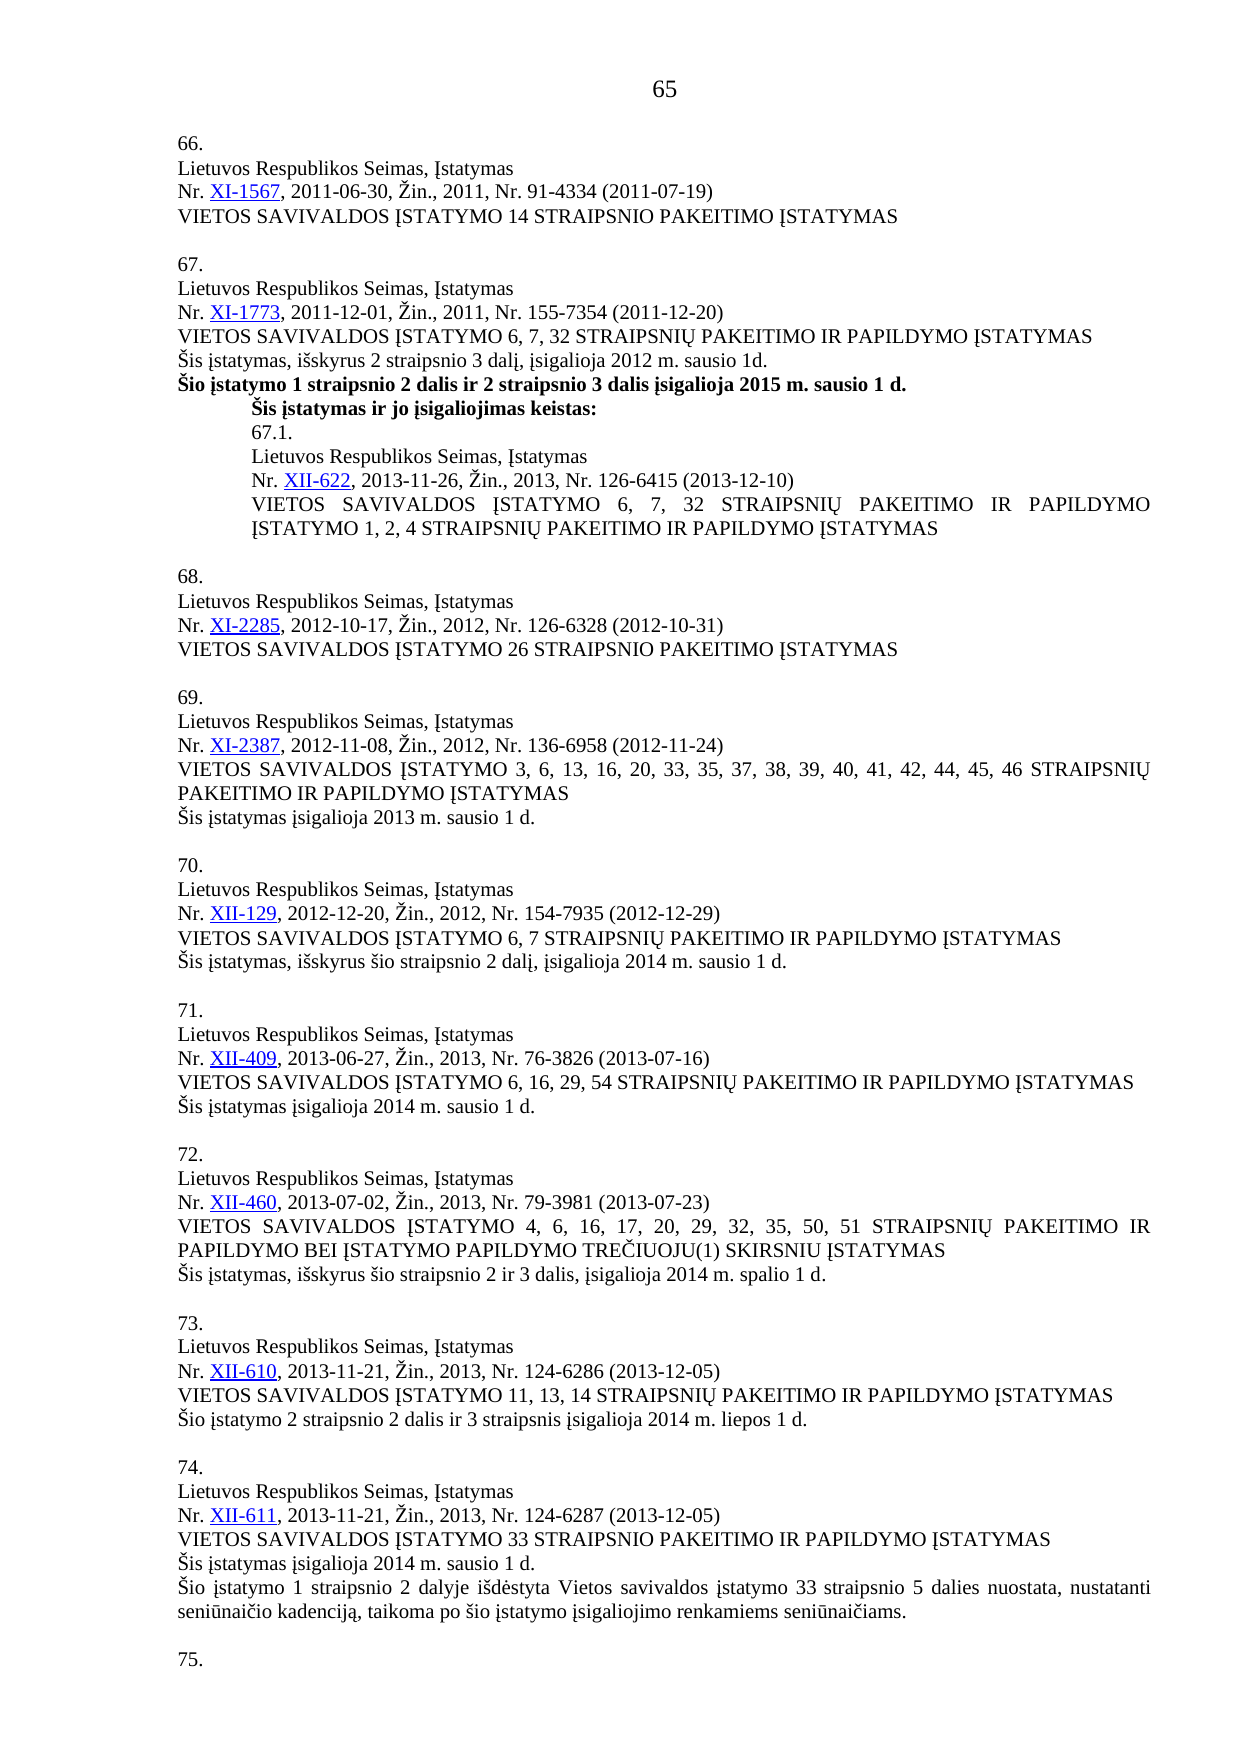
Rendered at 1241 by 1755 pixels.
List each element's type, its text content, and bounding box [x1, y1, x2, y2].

text Šis įstatymas, išskyrus šio straipsnio 2 ir 3 dalis, įsigalioja 2014 m. spalio 1 d. [177, 1262, 1152, 1286]
text Šio įstatymo 2 straipsnio 2 dalis ir 3 straipsnis įsigalioja 2014 m. liepos 1 d. [177, 1407, 1152, 1431]
text Nr. XII-129, 2012-12-20, Žin., 2012, Nr. 154-7935 (2012-12-29) [177, 901, 1152, 925]
text VIETOS SAVIVALDOS ĮSTATYMO 26 STRAIPSNIO PAKEITIMO ĮSTATYMAS [177, 637, 1152, 661]
text 75. [177, 1647, 1152, 1671]
text Lietuvos Respublikos Seimas, Įstatymas [177, 877, 1152, 901]
text 67. [177, 252, 1152, 276]
text VIETOS SAVIVALDOS ĮSTATYMO 6, 16, 29, 54 STRAIPSNIŲ PAKEITIMO IR PAPILDYMO ĮSTATYMAS [177, 1070, 1152, 1094]
text VIETOS SAVIVALDOS ĮSTATYMO 3, 6, 13, 16, 20, 33, 35, 37, 38, 39, 40, 41, 42, 44, 45, 46 STRAIPSNIŲ PAKEITIMO IR PAPILDYMO ĮSTATYMAS [177, 757, 1152, 805]
text Lietuvos Respublikos Seimas, Įstatymas [177, 444, 1152, 468]
text Nr. XII-611, 2013-11-21, Žin., 2013, Nr. 124-6287 (2013-12-05) [177, 1503, 1152, 1527]
text 70. [177, 853, 1152, 877]
text Nr. XI-1773, 2011-12-01, Žin., 2011, Nr. 155-7354 (2011-12-20) [177, 300, 1152, 324]
text Šis įstatymas įsigalioja 2014 m. sausio 1 d. [177, 1094, 1152, 1118]
text Nr. XII-460, 2013-07-02, Žin., 2013, Nr. 79-3981 (2013-07-23) [177, 1190, 1152, 1214]
text Nr. XI-2285, 2012-10-17, Žin., 2012, Nr. 126-6328 (2012-10-31) [177, 613, 1152, 637]
text VIETOS SAVIVALDOS ĮSTATYMO 6, 7 STRAIPSNIŲ PAKEITIMO IR PAPILDYMO ĮSTATYMAS [177, 925, 1152, 949]
text Lietuvos Respublikos Seimas, Įstatymas [177, 588, 1152, 613]
text Lietuvos Respublikos Seimas, Įstatymas [177, 1166, 1152, 1190]
text 73. [177, 1310, 1152, 1334]
text 66. [177, 131, 1152, 155]
text 74. [177, 1455, 1152, 1479]
text 71. [177, 998, 1152, 1022]
text Lietuvos Respublikos Seimas, Įstatymas [177, 1479, 1152, 1503]
text 67.1. [177, 420, 1152, 444]
text 69. [177, 685, 1152, 709]
text VIETOS SAVIVALDOS ĮSTATYMO 6, 7, 32 STRAIPSNIŲ PAKEITIMO IR PAPILDYMO ĮSTATYMO 1, 2, 4 STRAIPSNIŲ PAKEITIMO IR PAPILDYMO ĮSTATYMAS [251, 492, 1152, 540]
text Šis įstatymas, išskyrus 2 straipsnio 3 dalį, įsigalioja 2012 m. sausio 1d. [177, 348, 1152, 372]
text Šio įstatymo 1 straipsnio 2 dalis ir 2 straipsnio 3 dalis įsigalioja 2015 m. sausio 1 d. [177, 372, 1152, 396]
text Šis įstatymas įsigalioja 2014 m. sausio 1 d. [177, 1551, 1152, 1575]
text VIETOS SAVIVALDOS ĮSTATYMO 4, 6, 16, 17, 20, 29, 32, 35, 50, 51 STRAIPSNIŲ PAKEITIMO IR PAPILDYMO BEI ĮSTATYMO PAPILDYMO TREČIUOJU(1) SKIRSNIU ĮSTATYMAS [177, 1214, 1152, 1262]
text Lietuvos Respublikos Seimas, Įstatymas [177, 709, 1152, 733]
text Nr. XI-1567, 2011-06-30, Žin., 2011, Nr. 91-4334 (2011-07-19) [177, 179, 1152, 203]
text VIETOS SAVIVALDOS ĮSTATYMO 33 STRAIPSNIO PAKEITIMO IR PAPILDYMO ĮSTATYMAS [177, 1527, 1152, 1551]
text Lietuvos Respublikos Seimas, Įstatymas [177, 276, 1152, 300]
text 68. [177, 564, 1152, 588]
text Šis įstatymas, išskyrus šio straipsnio 2 dalį, įsigalioja 2014 m. sausio 1 d. [177, 949, 1152, 973]
text Lietuvos Respublikos Seimas, Įstatymas [177, 155, 1152, 179]
text VIETOS SAVIVALDOS ĮSTATYMO 11, 13, 14 STRAIPSNIŲ PAKEITIMO IR PAPILDYMO ĮSTATYMAS [177, 1383, 1152, 1407]
text Nr. XII-622, 2013-11-26, Žin., 2013, Nr. 126-6415 (2013-12-10) [177, 468, 1152, 492]
text Šio įstatymo 1 straipsnio 2 dalyje išdėstyta Vietos savivaldos įstatymo 33 straipsnio 5 dalies nuostata, nustatanti seniūnaičio kadenciją, taikoma po šio įstatymo įsigaliojimo renkamiems seniūnaičiams. [177, 1575, 1152, 1623]
text 72. [177, 1142, 1152, 1166]
text Nr. XII-610, 2013-11-21, Žin., 2013, Nr. 124-6286 (2013-12-05) [177, 1358, 1152, 1383]
text Lietuvos Respublikos Seimas, Įstatymas [177, 1334, 1152, 1358]
text VIETOS SAVIVALDOS ĮSTATYMO 6, 7, 32 STRAIPSNIŲ PAKEITIMO IR PAPILDYMO ĮSTATYMAS [177, 324, 1152, 348]
text Nr. XII-409, 2013-06-27, Žin., 2013, Nr. 76-3826 (2013-07-16) [177, 1046, 1152, 1070]
text Nr. XI-2387, 2012-11-08, Žin., 2012, Nr. 136-6958 (2012-11-24) [177, 733, 1152, 757]
text Šis įstatymas ir jo įsigaliojimas keistas: [177, 396, 1152, 420]
text Lietuvos Respublikos Seimas, Įstatymas [177, 1022, 1152, 1046]
text Šis įstatymas įsigalioja 2013 m. sausio 1 d. [177, 805, 1152, 829]
text VIETOS SAVIVALDOS ĮSTATYMO 14 STRAIPSNIO PAKEITIMO ĮSTATYMAS [177, 203, 1152, 228]
